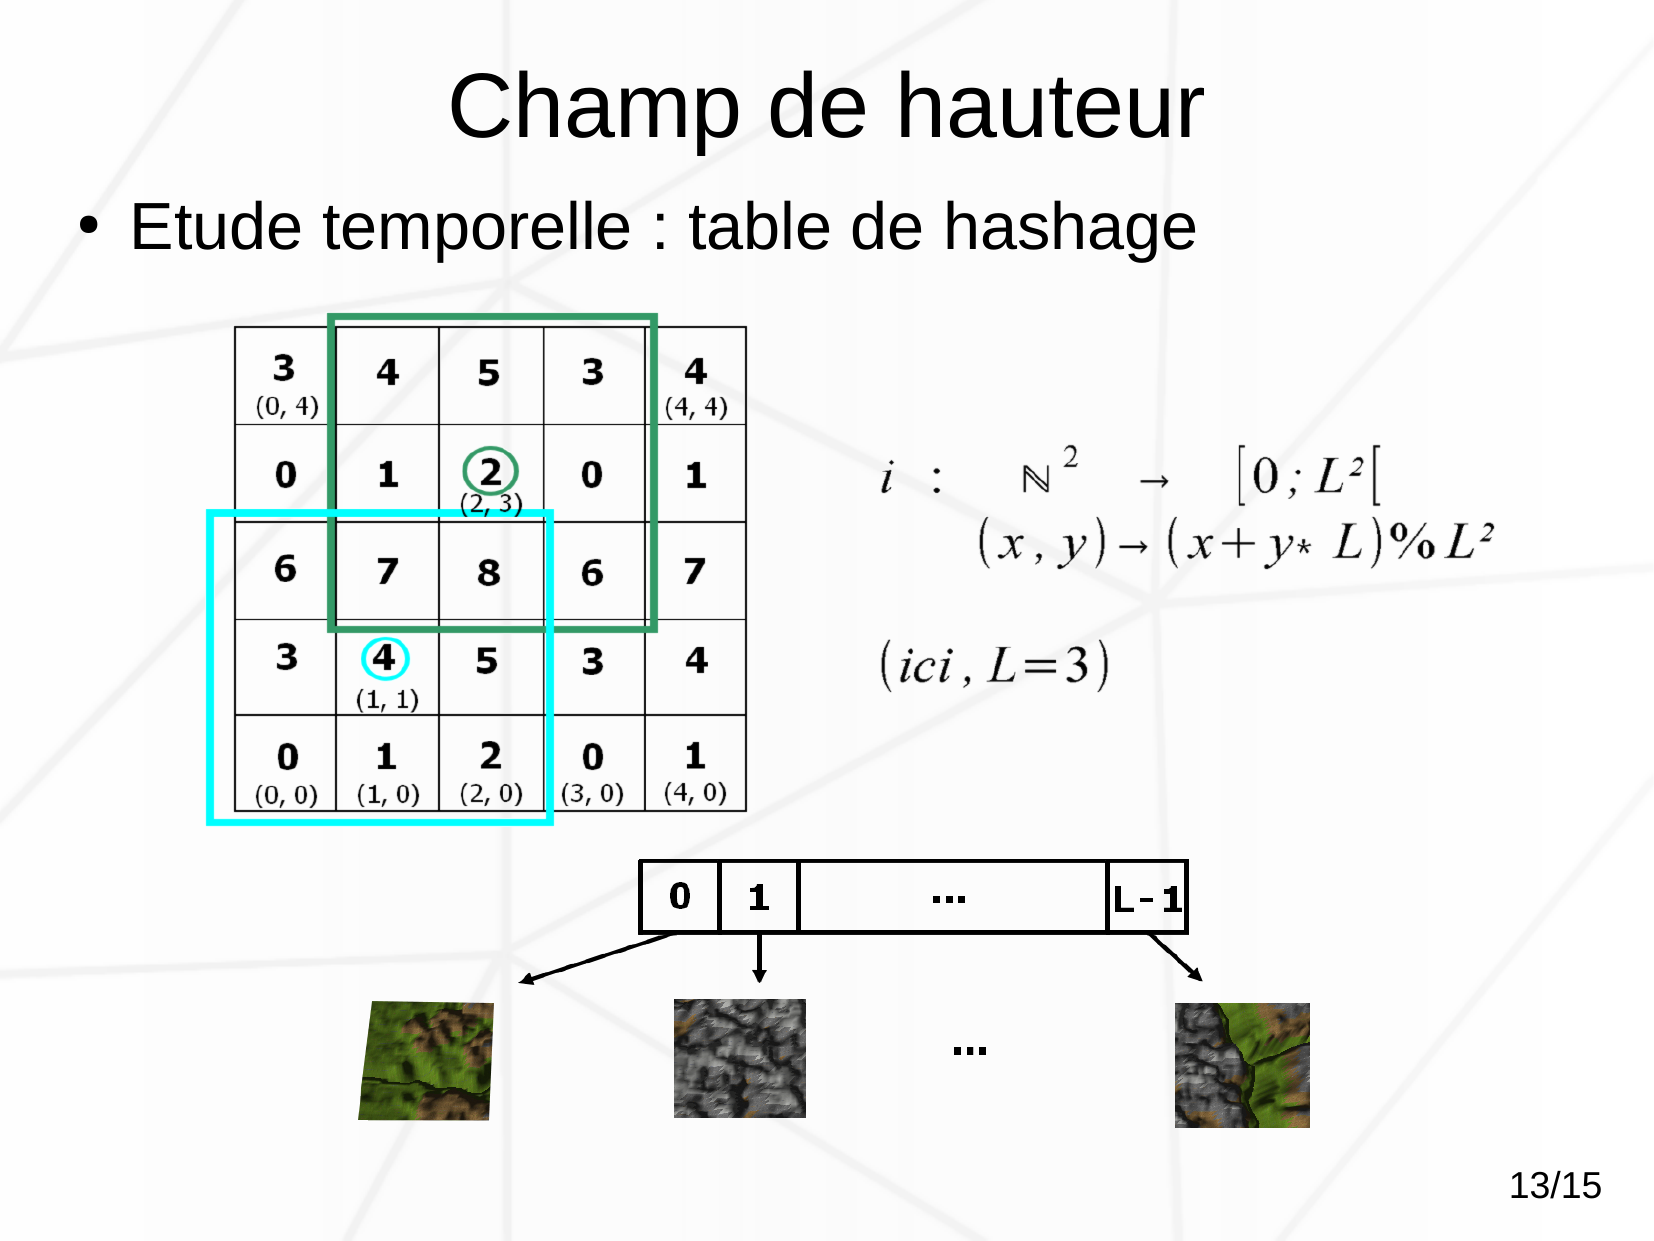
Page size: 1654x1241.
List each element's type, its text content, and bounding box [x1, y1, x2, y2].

title Champ de hauteur [82, 2, 1572, 210]
text_box 13/15 [1386, 1157, 1654, 1235]
list Etude temporelle : table de hashage [59, 188, 1264, 339]
picture [0, 0, 1654, 1241]
